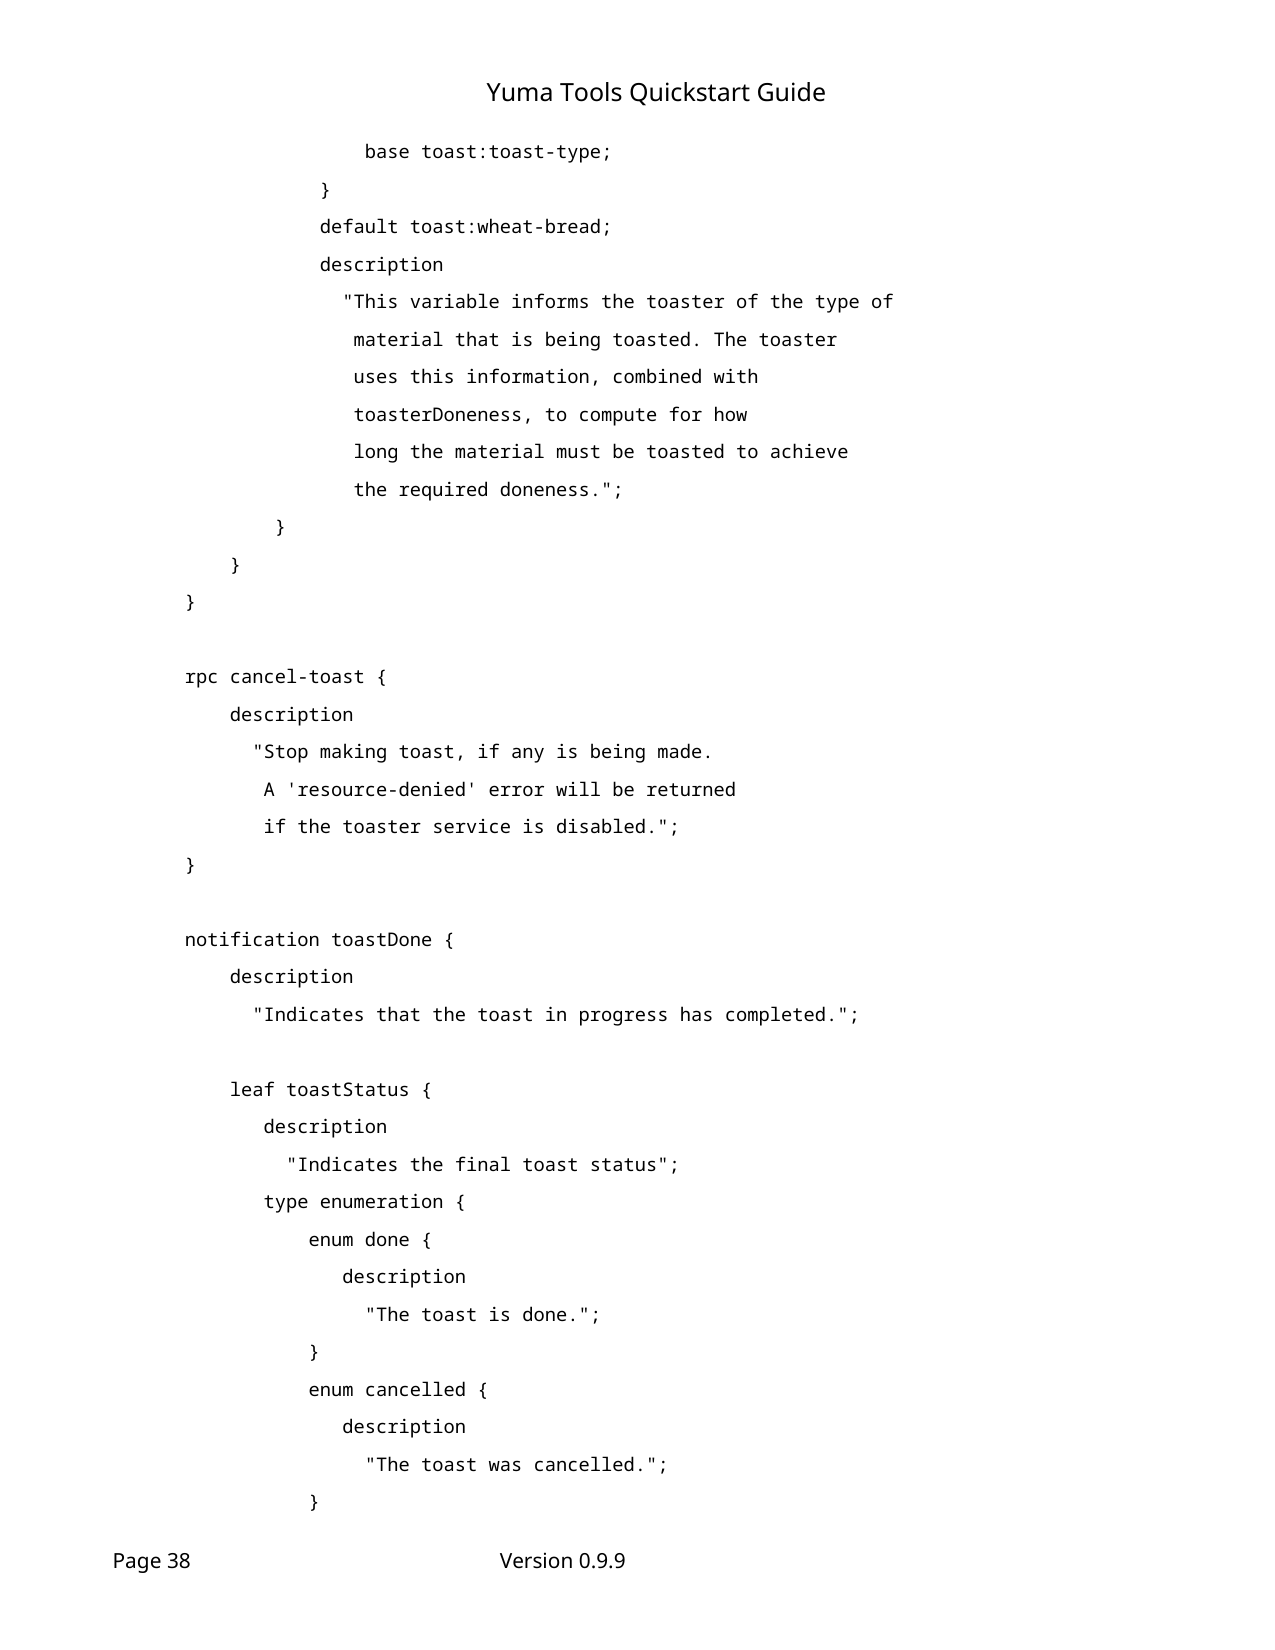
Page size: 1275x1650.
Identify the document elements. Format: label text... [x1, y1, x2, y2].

text type enumeration { [139, 1188, 1200, 1214]
text "The toast is done."; [139, 1301, 1200, 1327]
text notification toastDone { [139, 926, 1200, 952]
text long the material must be toasted to achieve [139, 438, 1200, 464]
text material that is being toasted. The toaster [139, 326, 1200, 352]
text description [139, 963, 1200, 989]
text } [139, 851, 1200, 877]
text leaf toastStatus { [139, 1076, 1200, 1102]
text } [139, 1488, 1200, 1514]
text base toast:toast-type; [139, 138, 1200, 164]
text "The toast was cancelled."; [139, 1451, 1200, 1477]
text description [139, 251, 1200, 277]
text "Indicates that the toast in progress has completed."; [139, 1001, 1200, 1027]
text if the toaster service is disabled."; [139, 813, 1200, 839]
text toasterDoneness, to compute for how [139, 401, 1200, 427]
text enum cancelled { [139, 1376, 1200, 1402]
text "Stop making toast, if any is being made. [139, 738, 1200, 764]
text "Indicates the final toast status"; [139, 1151, 1200, 1177]
text description [139, 1263, 1200, 1289]
text uses this information, combined with [139, 363, 1200, 389]
text } [139, 1338, 1200, 1364]
text } [139, 551, 1200, 577]
text default toast:wheat-bread; [139, 213, 1200, 239]
text A 'resource-denied' error will be returned [139, 776, 1200, 802]
text "This variable informs the toaster of the type of [139, 288, 1200, 314]
text description [139, 1113, 1200, 1139]
text description [139, 701, 1200, 727]
text enum done { [139, 1226, 1200, 1252]
text } [139, 513, 1200, 539]
text description [139, 1413, 1200, 1439]
text the required doneness."; [139, 476, 1200, 502]
text rpc cancel-toast { [139, 663, 1200, 689]
text } [139, 176, 1200, 202]
text } [139, 588, 1200, 614]
